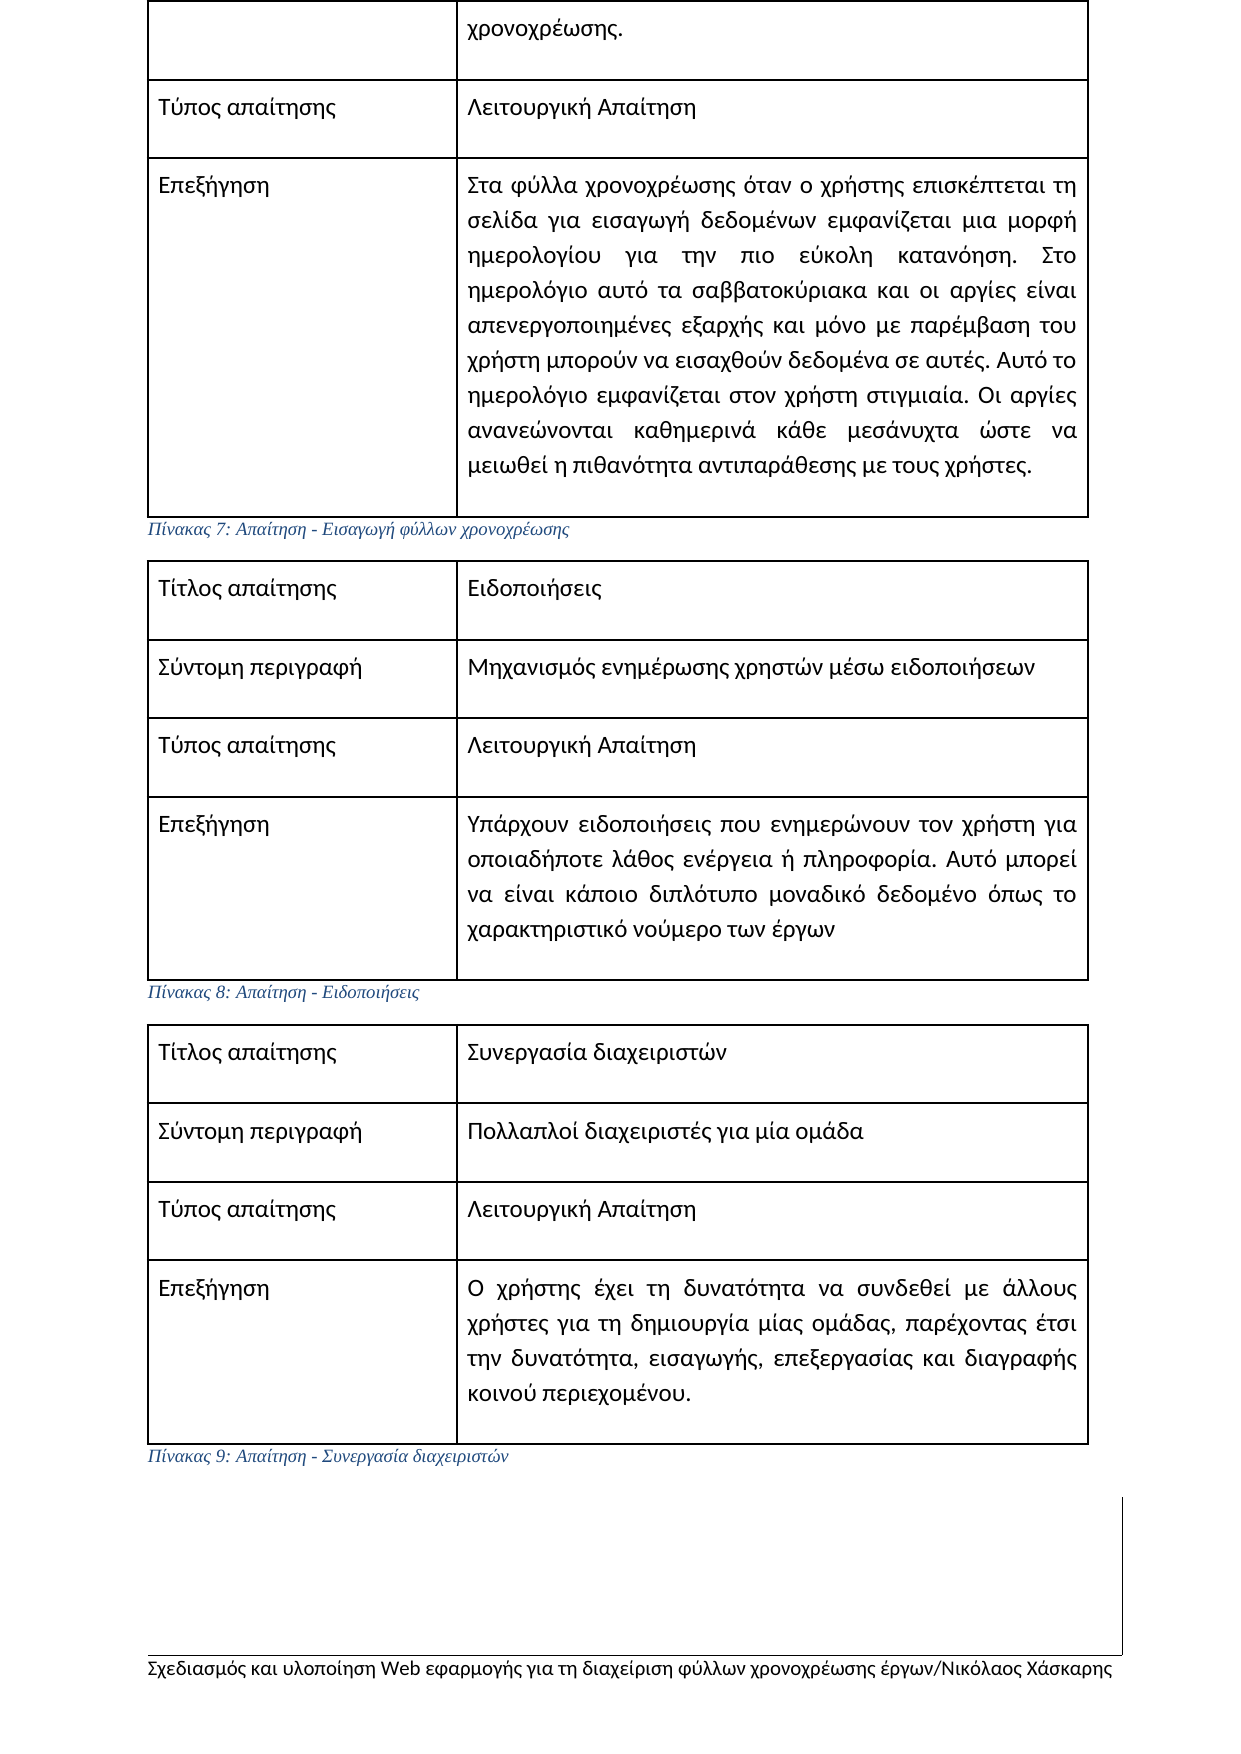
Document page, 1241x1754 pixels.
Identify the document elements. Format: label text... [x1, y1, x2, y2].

table_cell χρονοχρέωσης. [458, 2, 1087, 78]
table_header Τίτλος απαίτησης [149, 1026, 456, 1102]
table_cell Τύπος απαίτησης [149, 81, 456, 157]
table_cell Λειτουργική Απαίτηση [458, 1183, 1087, 1259]
table_header Συνεργασία διαχειριστών [458, 1026, 1087, 1102]
table_header Τίτλος απαίτησης [149, 562, 456, 639]
table_cell Σύντομη περιγραφή [149, 1104, 456, 1181]
text Πίνακας 7: Απαίτηση - Εισαγωγή φύλλων χρονοχρέωσης [148, 518, 1122, 539]
table_header Ειδοποιήσεις [458, 562, 1087, 639]
table_cell Τύπος απαίτησης [149, 719, 456, 796]
table_cell Επεξήγηση [149, 1261, 456, 1443]
table_cell Λειτουργική Απαίτηση [458, 81, 1087, 157]
table_cell Μηχανισμός ενημέρωσης χρηστών μέσω ειδοποιήσεων [458, 641, 1087, 717]
table_cell [149, 2, 456, 78]
table_cell Στα φύλλα χρονοχρέωσης όταν ο χρήστης επισκέπτεται τη σελίδα για εισαγωγή δεδομένων εμφανίζεται μια μορφή ημερολογίου για την πιο εύκολη κατανόηση. Στο ημερολόγιο αυτό τα σαββατοκύριακα και οι αργίες είναι απενεργοποιημένες εξαρχής και μόνο με παρέμβαση του χρήστη μπορούν να εισαχθούν δεδομένα σε αυτές. Αυτό το ημερολόγιο εμφανίζεται στον χρήστη στιγμιαία. Οι αργίες ανανεώνονται καθημερινά κάθε μεσάνυχτα ώστε να μειωθεί η πιθανότητα αντιπαράθεσης με τους χρήστες. [458, 159, 1087, 516]
table_cell Επεξήγηση [149, 159, 456, 516]
table_cell Επεξήγηση [149, 798, 456, 979]
table_cell Πολλαπλοί διαχειριστές για μία ομάδα [458, 1104, 1087, 1181]
table_cell Τύπος απαίτησης [149, 1183, 456, 1259]
table_cell Σύντομη περιγραφή [149, 641, 456, 717]
text Πίνακας 8: Απαίτηση - Ειδοποιήσεις [148, 981, 1122, 1003]
text Πίνακας 9: Απαίτηση - Συνεργασία διαχειριστών [148, 1445, 1122, 1467]
table_cell Ο χρήστης έχει τη δυνατότητα να συνδεθεί με άλλους χρήστες για τη δημιουργία μίας ομάδας, παρέχοντας έτσι την δυνατότητα, εισαγωγής, επεξεργασίας και διαγραφής κοινού περιεχομένου. [458, 1261, 1087, 1443]
table_cell Υπάρχουν ειδοποιήσεις που ενημερώνουν τον χρήστη για οποιαδήποτε λάθος ενέργεια ή πληροφορία. Αυτό μπορεί να είναι κάποιο διπλότυπο μοναδικό δεδομένο όπως το χαρακτηριστικό νούμερο των έργων [458, 798, 1087, 979]
table_cell Λειτουργική Απαίτηση [458, 719, 1087, 796]
